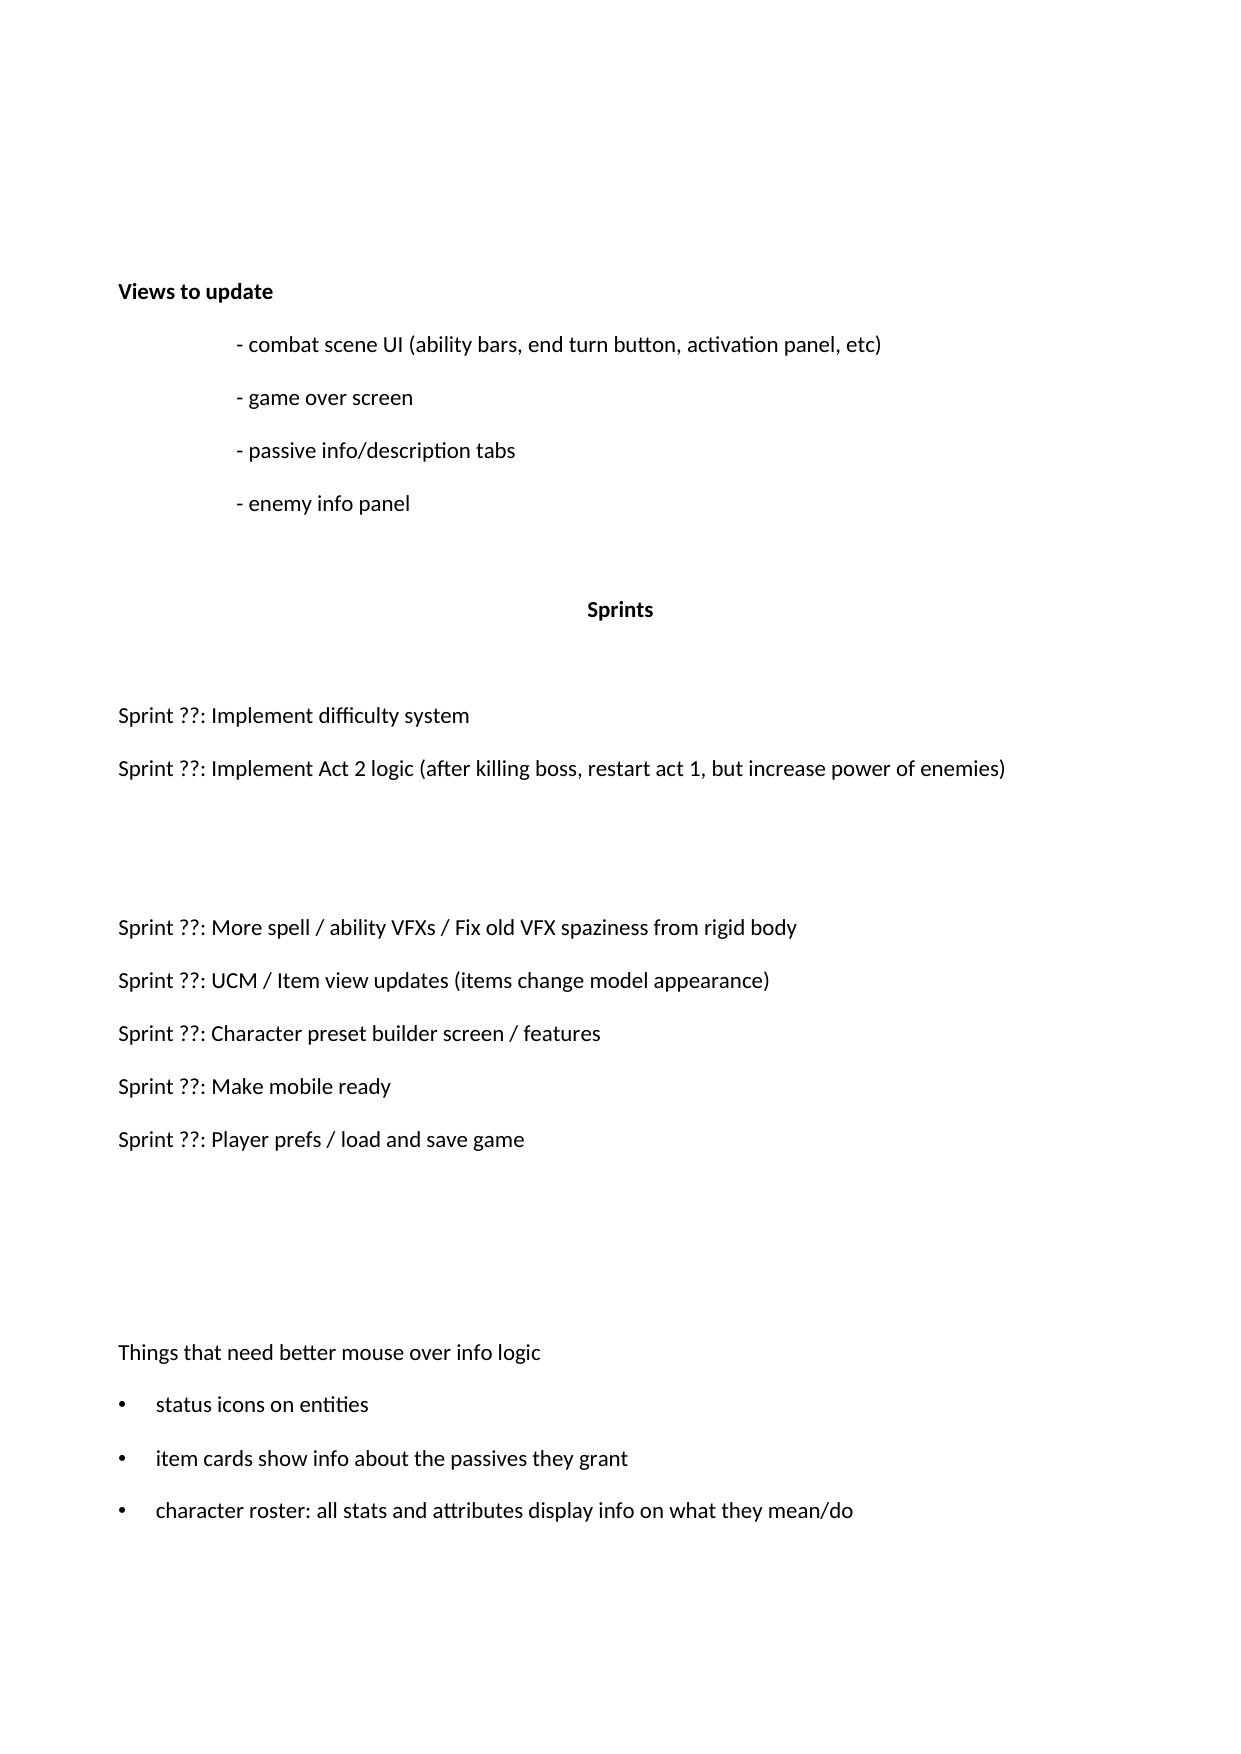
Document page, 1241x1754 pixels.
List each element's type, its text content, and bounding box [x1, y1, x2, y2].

text Sprints [118, 595, 1122, 623]
text Sprint ??: Player prefs / load and save game [118, 1126, 1122, 1153]
text Sprint ??: More spell / ability VFXs / Fix old VFX spaziness from rigid body [118, 913, 1122, 941]
text Sprint ??: Implement Act 2 logic (after killing boss, restart act 1, but increase power of enemies) [118, 754, 1122, 782]
text Sprint ??: Character preset builder screen / features [118, 1019, 1122, 1047]
text Views to update [118, 277, 1122, 305]
text Things that need better mouse over info logic [118, 1338, 1122, 1366]
list character roster: all stats and attributes display info on what they mean/do [81, 1497, 1122, 1525]
list item cards show info about the passives they grant [81, 1444, 1122, 1472]
text - enemy info panel [118, 489, 1122, 517]
list status icons on entities [81, 1391, 1122, 1419]
text Sprint ??: Implement difficulty system [118, 701, 1122, 729]
text - passive info/description tabs [118, 436, 1122, 464]
text - game over screen [118, 383, 1122, 411]
text - combat scene UI (ability bars, end turn button, activation panel, etc) [118, 330, 1122, 358]
text Sprint ??: UCM / Item view updates (items change model appearance) [118, 966, 1122, 994]
text Sprint ??: Make mobile ready [118, 1072, 1122, 1101]
